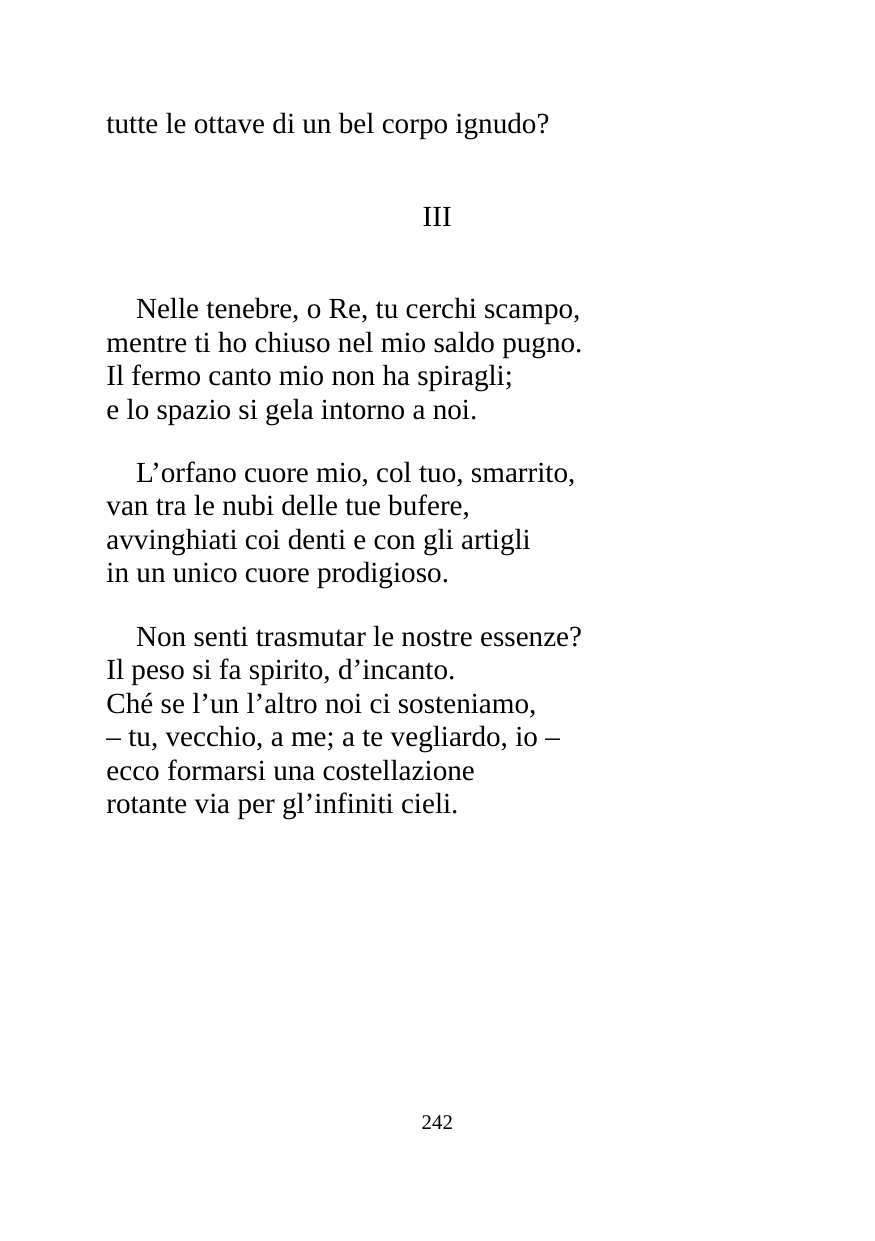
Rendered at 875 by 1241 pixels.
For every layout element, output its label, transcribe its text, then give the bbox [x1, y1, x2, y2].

text Nelle tenebre, o Re, tu cerchi scampo, mentre ti ho chiuso nel mio saldo pugno. Il fermo canto mio non ha spiragli; e lo spazio si gela intorno a noi. [106, 291, 768, 426]
text Non senti trasmutar le nostre essenze? Il peso si fa spirito, d’incanto. Ché se l’un l’altro noi ci sosteniamo, – tu, vecchio, a me; a te vegliardo, io – ecco formarsi una costellazione rotante via per gl’infiniti cieli. [106, 619, 768, 820]
text L’orfano cuore mio, col tuo, smarrito, van tra le nubi delle tue bufere, avvinghiati coi denti e con gli artigli in un unico cuore prodigioso. [106, 455, 768, 589]
subtitle III [106, 199, 768, 232]
text tutte le ottave di un bel corpo ignudo? [106, 106, 768, 140]
